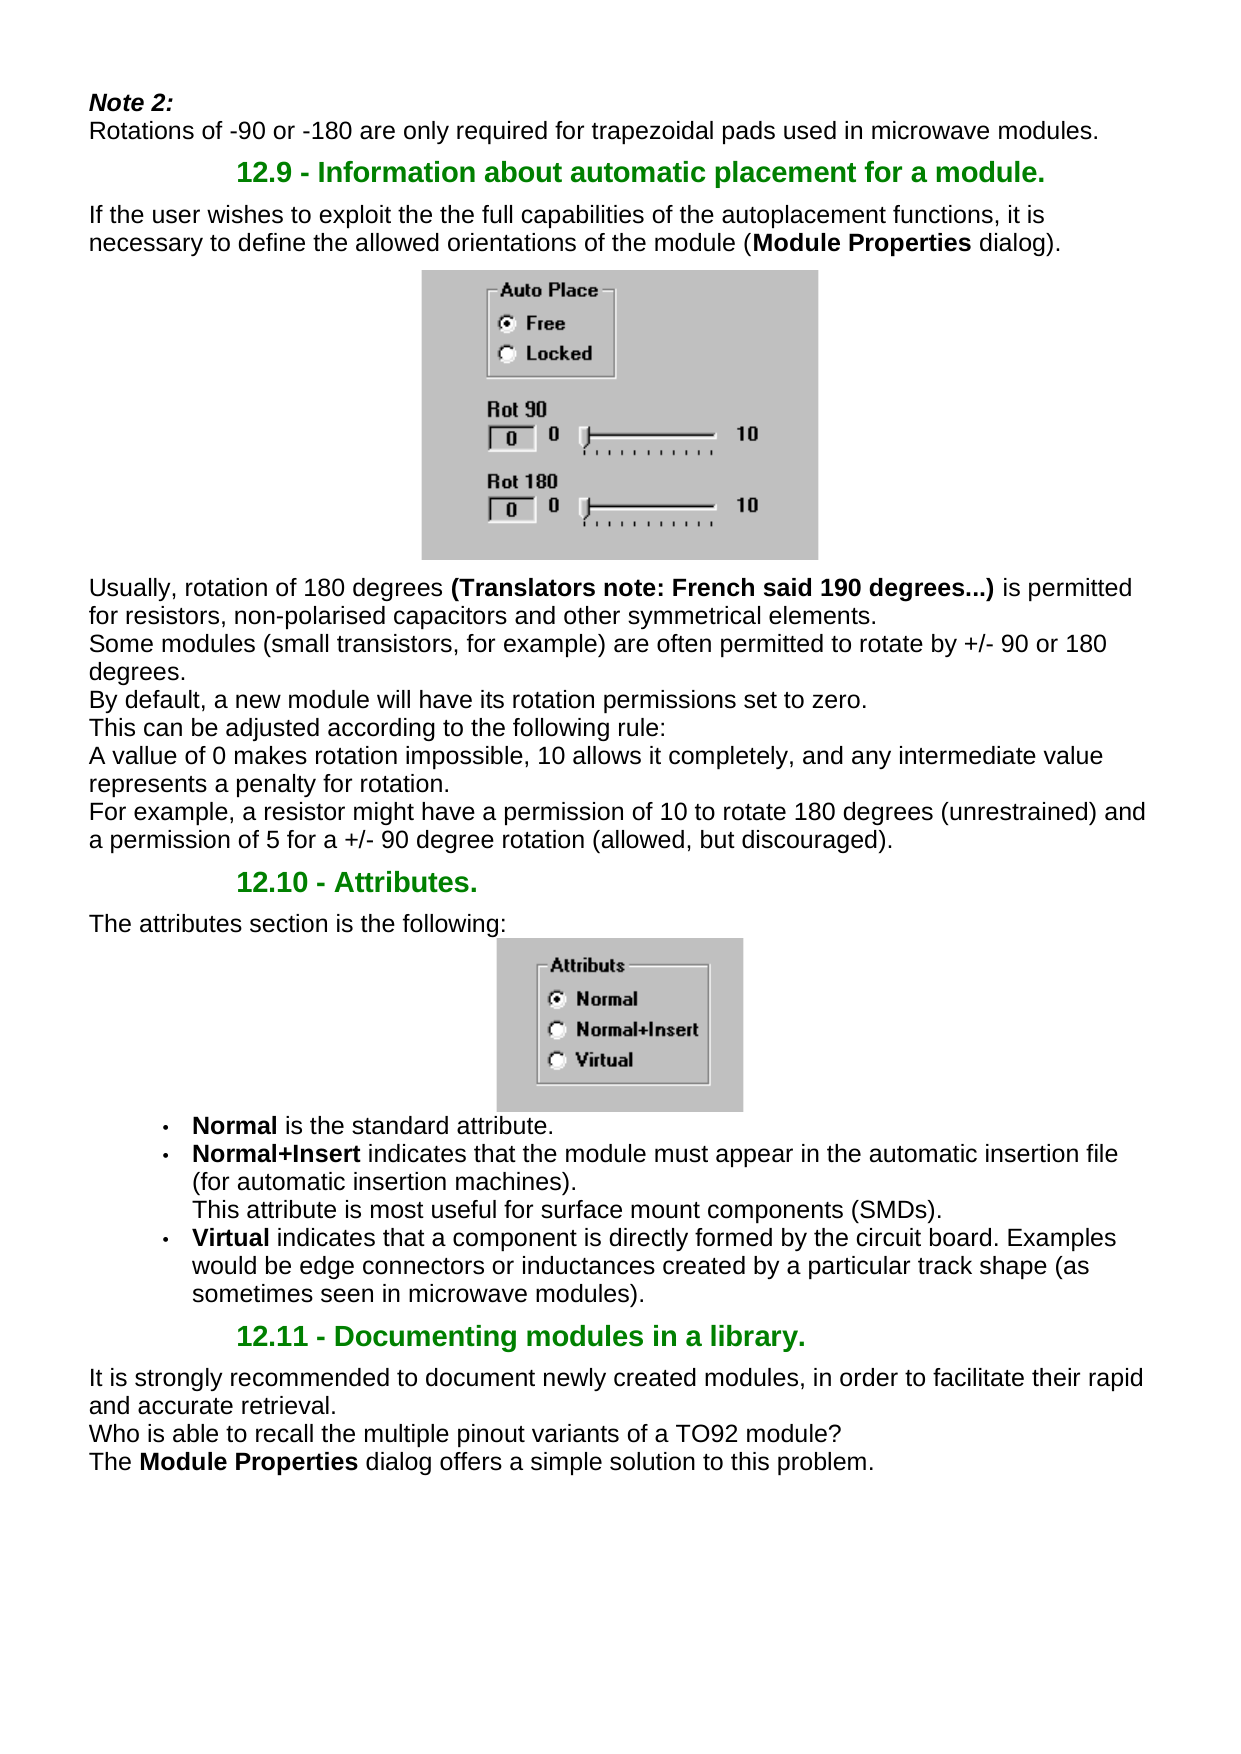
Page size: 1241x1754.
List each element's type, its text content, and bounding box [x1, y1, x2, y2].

text This can be adjusted according to the following rule: [88, 714, 1152, 742]
text If the user wishes to exploit the the full capabilities of the autoplacement functions, it is necessary to define the allowed orientations of the module (Module Properties dialog). [88, 201, 1152, 257]
text Some modules (small transistors, for example) are often permitted to rotate by +/- 90 or 180 degrees. [88, 630, 1152, 686]
text For example, a resistor might have a permission of 10 to rotate 180 degrees (unrestrained) and a permission of 5 for a +/- 90 degree rotation (allowed, but discouraged). [88, 798, 1152, 854]
text Who is able to recall the multiple pinout variants of a TO92 module? [88, 1420, 1152, 1448]
list Normal+Insert indicates that the module must appear in the automatic insertion file (for automatic insertion machines). This attribute is most useful for surface mount components (SMDs). [162, 1139, 1152, 1224]
text Usually, rotation of 180 degrees (Translators note: French said 190 degrees...) is permitted for resistors, non-polarised capacitors and other symmetrical elements. [88, 574, 1152, 630]
list Normal is the standard attribute. [162, 1112, 1152, 1139]
text The Module Properties dialog offers a simple solution to this problem. [88, 1448, 1152, 1476]
text Note 2: [88, 88, 1152, 117]
text A vallue of 0 makes rotation impossible, 10 allows it completely, and any intermediate value represents a penalty for rotation. [88, 742, 1152, 798]
text By default, a new module will have its rotation permissions set to zero. [88, 686, 1152, 714]
subtitle Attributes. [162, 866, 1152, 898]
text It is strongly recommended to document newly created modules, in order to facilitate their rapid and accurate retrieval. [88, 1364, 1152, 1420]
text Rotations of -90 or -180 are only required for trapezoidal pads used in microwave modules. [88, 117, 1152, 144]
text The attributes section is the following: [88, 910, 1152, 938]
subtitle Information about automatic placement for a module. [162, 156, 1152, 189]
list Virtual indicates that a component is directly formed by the circuit board. Examples would be edge connectors or inductances created by a particular track shape (as sometimes seen in microwave modules). [162, 1224, 1152, 1308]
subtitle Documenting modules in a library. [162, 1319, 1152, 1352]
